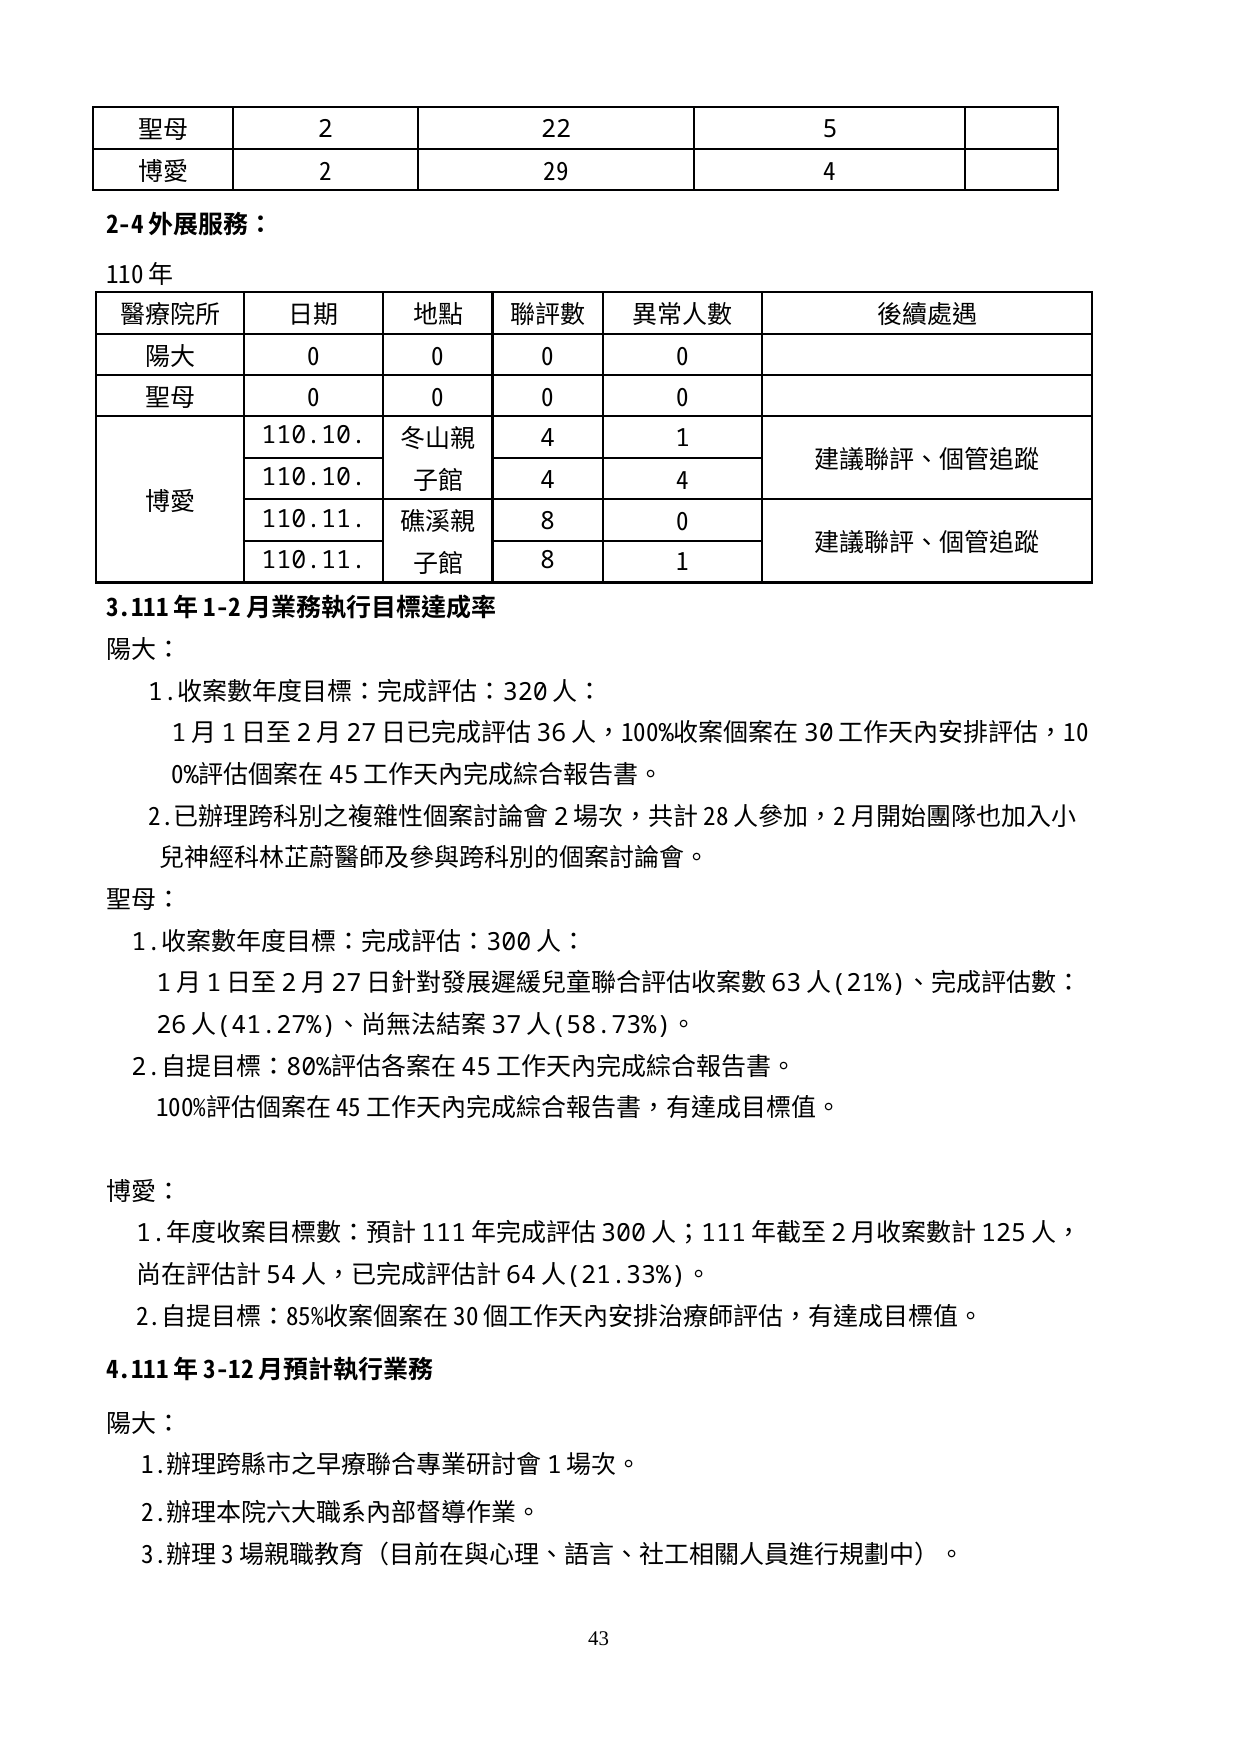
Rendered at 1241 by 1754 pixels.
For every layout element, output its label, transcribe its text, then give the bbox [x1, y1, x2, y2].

table_cell 冬山親子館 [384, 417, 491, 498]
table_cell 聖母 [94, 108, 232, 148]
table_cell 1 [604, 542, 761, 581]
text 1.年度收案目標數：預計111年完成評估300人；111年截至2月收案數計125人，尚在評估計54人，已完成評估計64人(21.33%)。 [136, 1208, 1090, 1292]
text 陽大： [106, 1399, 1090, 1441]
table_cell [763, 335, 1091, 374]
table_cell 8 [494, 542, 602, 581]
table_cell 建議聯評、個管追蹤 [763, 500, 1091, 581]
text 1月1日至2月27日已完成評估36人，100%收案個案在30工作天內安排評估，100%評估個案在45工作天內完成綜合報告書。 [171, 708, 1090, 792]
text 博愛： [106, 1167, 1090, 1208]
table_cell 22 [419, 108, 693, 148]
table_cell [966, 108, 1057, 148]
text 2.辦理本院六大職系內部督導作業。 [142, 1488, 1090, 1530]
table_header 日期 [245, 293, 382, 332]
table_cell 聖母 [97, 376, 243, 415]
table_cell 110.10.02 [245, 417, 382, 457]
table_cell 建議聯評、個管追蹤 [763, 417, 1091, 498]
table_cell 4 [494, 417, 602, 457]
table_cell 110.10.16 [245, 459, 382, 498]
table_cell 礁溪親子館 [384, 500, 491, 581]
text 2-4外展服務： [106, 191, 1090, 241]
text 2.已辦理跨科別之複雜性個案討論會2場次，共計28人參加，2月開始團隊也加入小兒神經科林芷蔚醫師及參與跨科別的個案討論會。 [136, 792, 1090, 875]
table_header 醫療院所 [97, 293, 243, 332]
table_cell 0 [384, 376, 491, 415]
text 1.辦理跨縣市之早療聯合專業研討會1場次。 [142, 1441, 1090, 1482]
table_cell 博愛 [94, 150, 232, 189]
table_cell 0 [245, 376, 382, 415]
table_cell 110.11.27 [245, 500, 382, 540]
text 110年 [106, 241, 1090, 291]
table_cell [763, 376, 1091, 415]
table_cell 4 [695, 150, 964, 189]
table_cell 0 [604, 335, 761, 374]
table_cell 4 [604, 459, 761, 498]
table_cell [966, 150, 1057, 189]
text 聖母： [106, 875, 1090, 917]
table_cell 2 [234, 108, 417, 148]
table_header 地點 [384, 293, 491, 332]
text 1月1日至2月27日針對發展遲緩兒童聯合評估收案數63人(21%)、完成評估數：26人(41.27%)、尚無法結案37人(58.73%)。 [156, 958, 1090, 1042]
table_header 聯評數 [494, 293, 602, 332]
table_header 後續處遇 [763, 293, 1091, 332]
table_header 異常人數 [604, 293, 761, 332]
table_cell 0 [245, 335, 382, 374]
text 2.自提目標：80%評估各案在45工作天內完成綜合報告書。 [131, 1042, 1090, 1083]
text 1.收案數年度目標：完成評估：320人： [148, 667, 1090, 708]
table_cell 4 [494, 459, 602, 498]
table_cell 0 [384, 335, 491, 374]
text 100%評估個案在45工作天內完成綜合報告書，有達成目標值。 [156, 1083, 1090, 1125]
table_cell 0 [494, 376, 602, 415]
table_cell 0 [604, 376, 761, 415]
table_cell 0 [494, 335, 602, 374]
table_cell 29 [419, 150, 693, 189]
table_cell 2 [234, 150, 417, 189]
text 2.自提目標：85%收案個案在30個工作天內安排治療師評估，有達成目標值。 [136, 1292, 1090, 1333]
text 1.收案數年度目標：完成評估：300人： [131, 917, 1090, 958]
table_cell 110.11.27 [245, 542, 382, 581]
table_cell 陽大 [97, 335, 243, 374]
text 4.111年3-12月預計執行業務 [106, 1345, 1090, 1387]
text 陽大： [106, 625, 1090, 667]
table_cell 8 [494, 500, 602, 540]
table_cell 1 [604, 417, 761, 457]
text 3.辦理3場親職教育（目前在與心理、語言、社工相關人員進行規劃中）。 [142, 1530, 1090, 1571]
table_cell 博愛 [97, 417, 243, 581]
table_cell 5 [695, 108, 964, 148]
text 3.111年1-2月業務執行目標達成率 [106, 584, 1090, 625]
table_cell 0 [604, 500, 761, 540]
